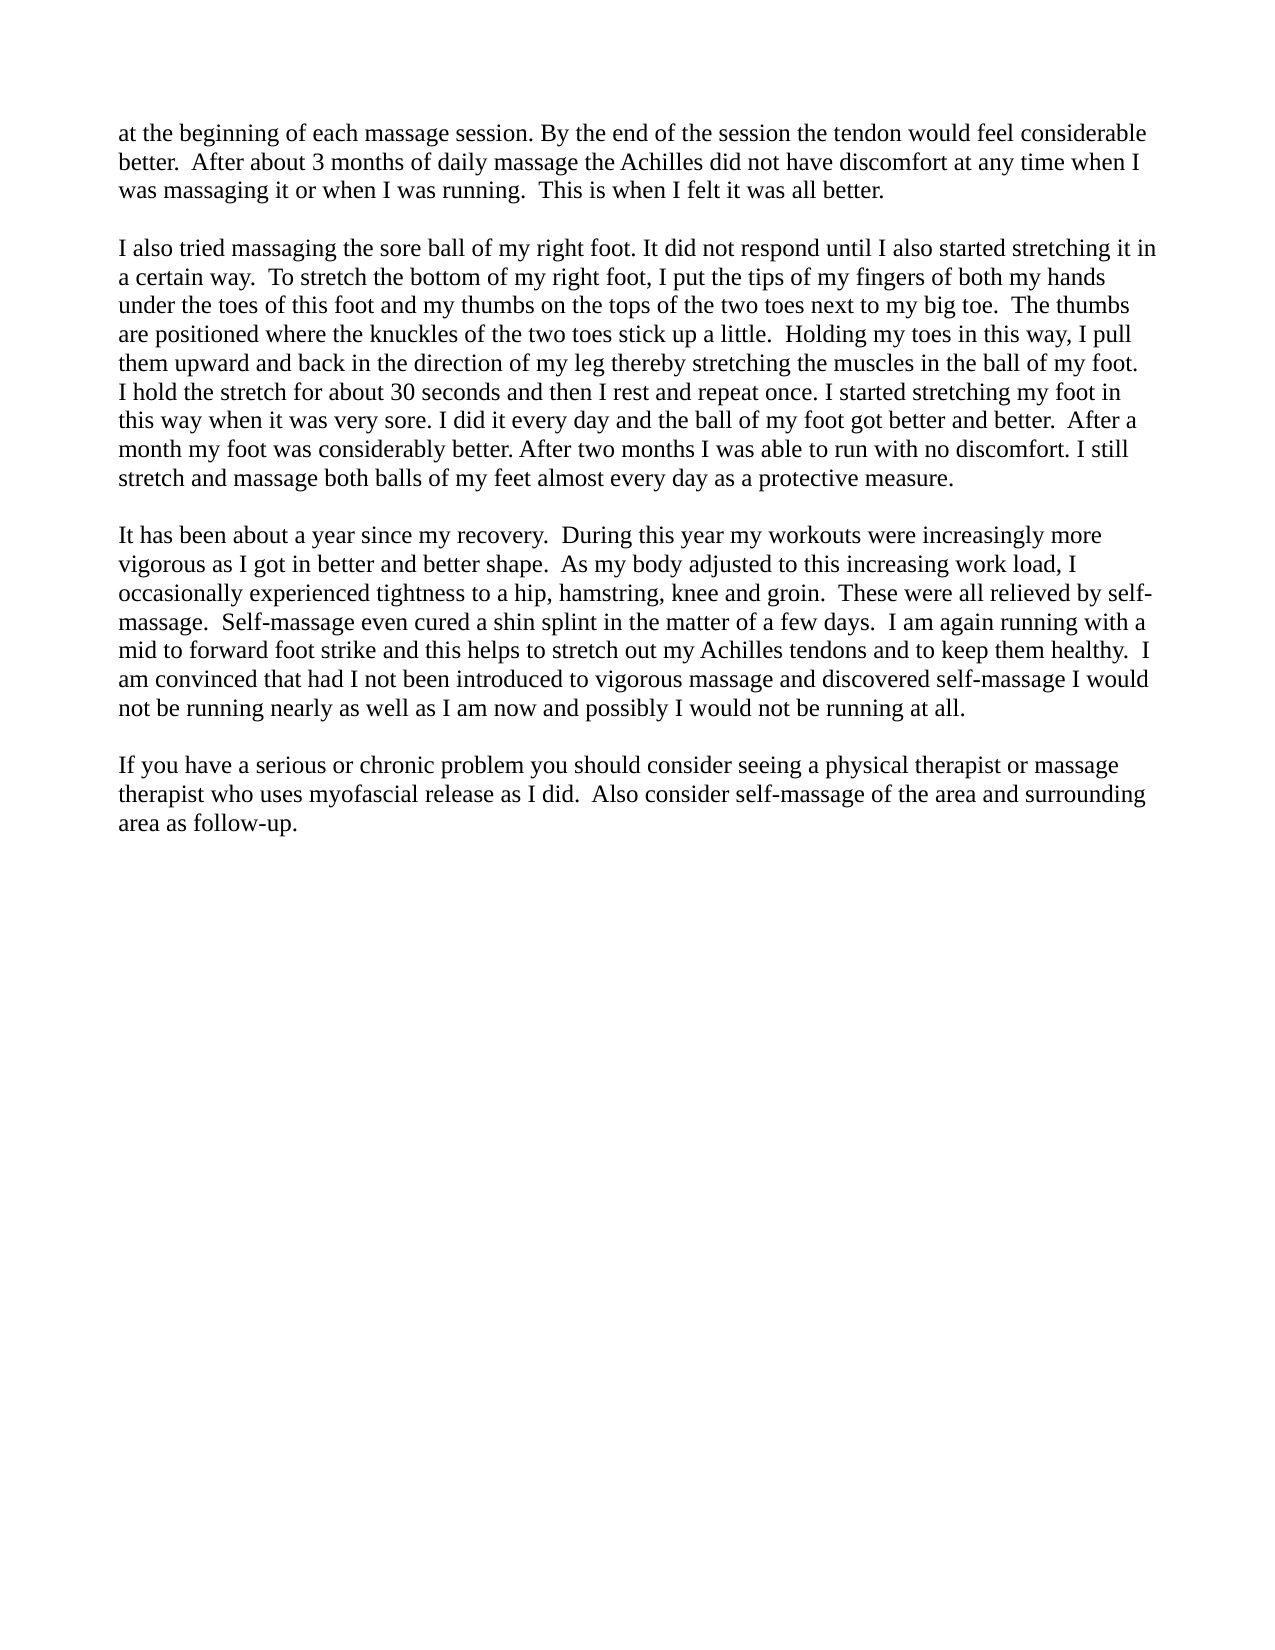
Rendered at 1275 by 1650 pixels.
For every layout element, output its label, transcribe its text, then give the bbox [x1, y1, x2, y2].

text It has been about a year since my recovery. During this year my workouts were increasingly more vigorous as I got in better and better shape. As my body adjusted to this increasing work load, I occasionally experienced tightness to a hip, hamstring, knee and groin. These were all relieved by self-massage. Self-massage even cured a shin splint in the matter of a few days. I am again running with a mid to forward foot strike and this helps to stretch out my Achilles tendons and to keep them healthy. I am convinced that had I not been introduced to vigorous massage and discovered self-massage I would not be running nearly as well as I am now and possibly I would not be running at all. [118, 521, 1157, 722]
text I also tried massaging the sore ball of my right foot. It did not respond until I also started stretching it in a certain way. To stretch the bottom of my right foot, I put the tips of my fingers of both my hands under the toes of this foot and my thumbs on the tops of the two toes next to my big toe. The thumbs are positioned where the knuckles of the two toes stick up a little. Holding my toes in this way, I pull them upward and back in the direction of my leg thereby stretching the muscles in the ball of my foot. I hold the stretch for about 30 seconds and then I rest and repeat once. I started stretching my foot in this way when it was very sore. I did it every day and the ball of my foot got better and better. After a month my foot was considerably better. After two months I was able to run with no discomfort. I still stretch and massage both balls of my feet almost every day as a protective measure. [118, 233, 1157, 492]
text If you have a serious or chronic problem you should consider seeing a physical therapist or massage therapist who uses myofascial release as I did. Also consider self-massage of the area and surrounding area as follow-up. [118, 751, 1157, 837]
text at the beginning of each massage session. By the end of the session the tendon would feel considerable better. After about 3 months of daily massage the Achilles did not have discomfort at any time when I was massaging it or when I was running. This is when I felt it was all better. [118, 118, 1157, 204]
